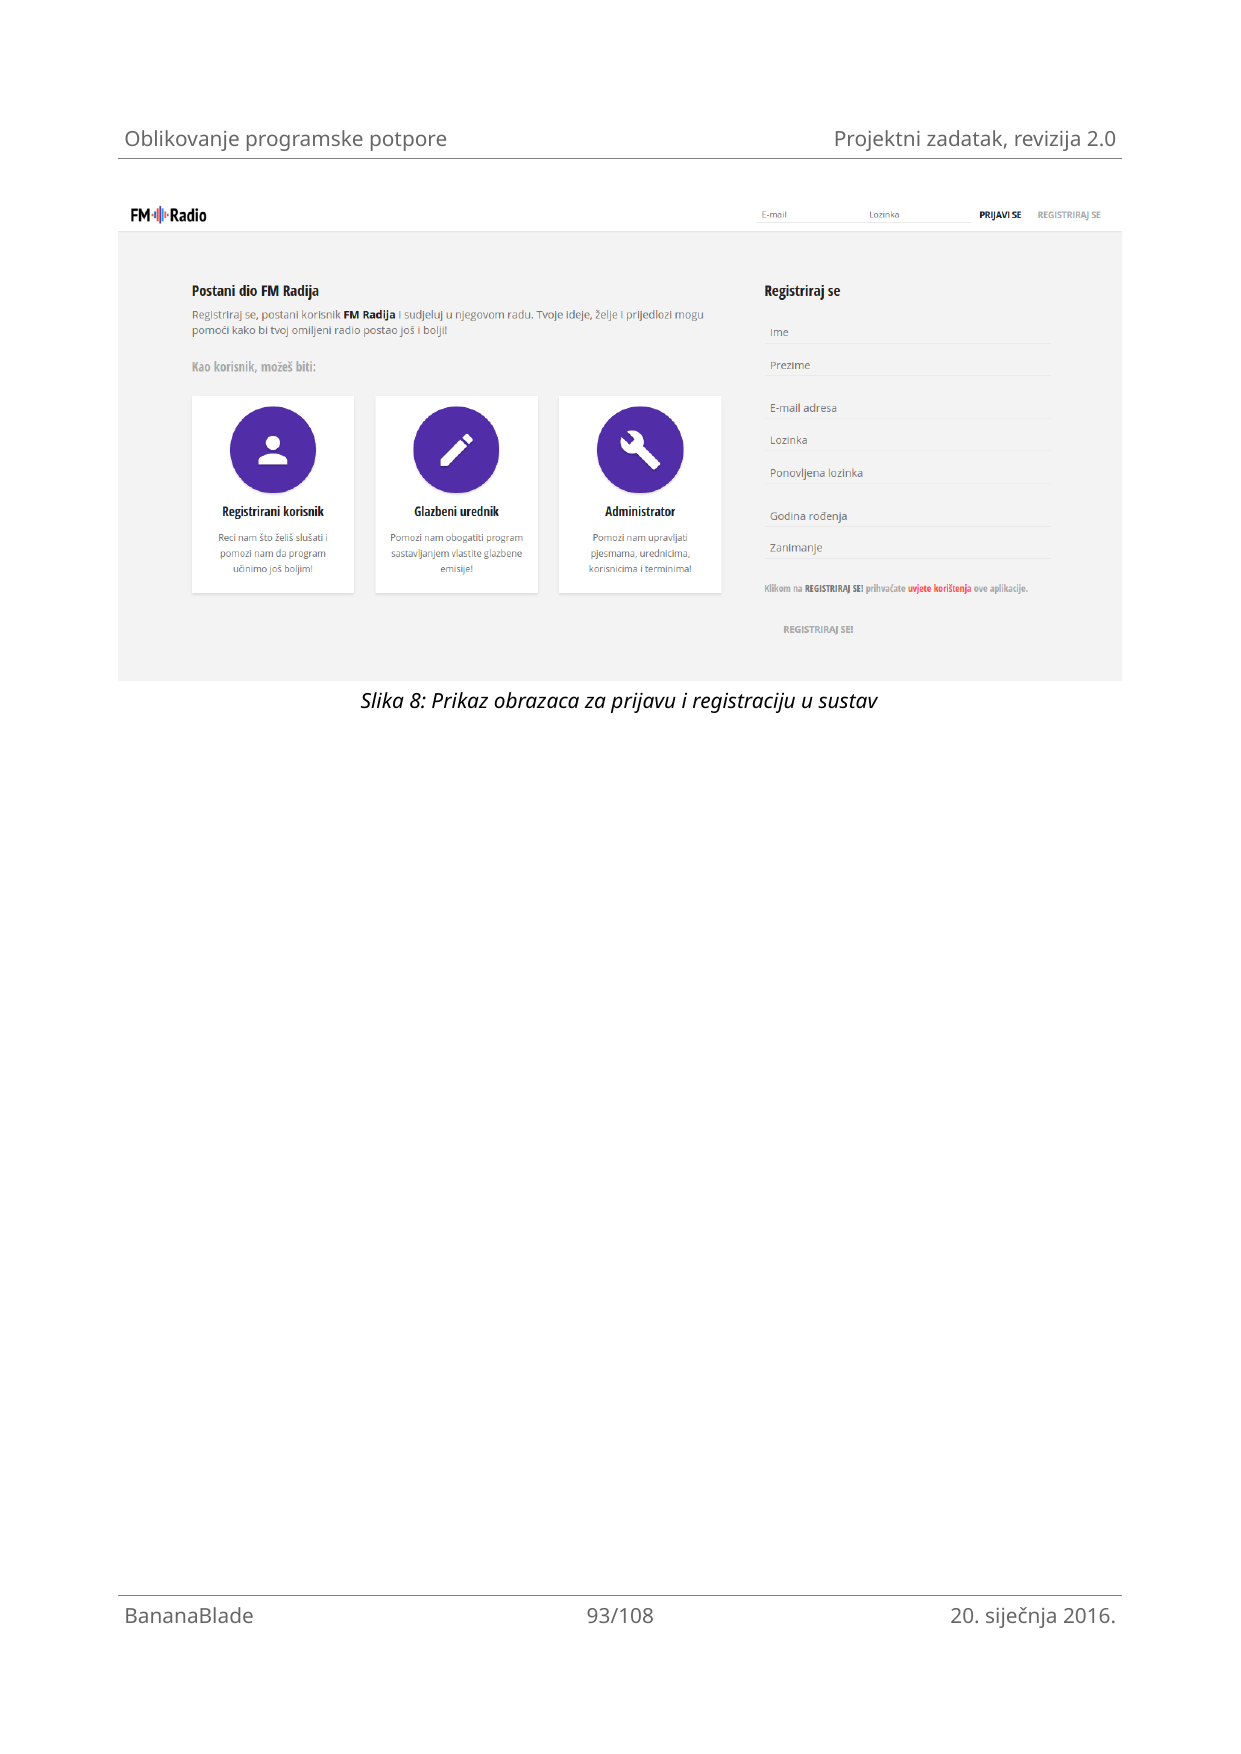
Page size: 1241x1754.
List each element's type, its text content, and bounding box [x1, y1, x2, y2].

text Slika 8: Prikaz obrazaca za prijavu i registraciju u sustav [118, 681, 1122, 714]
picture [118, 200, 1123, 681]
